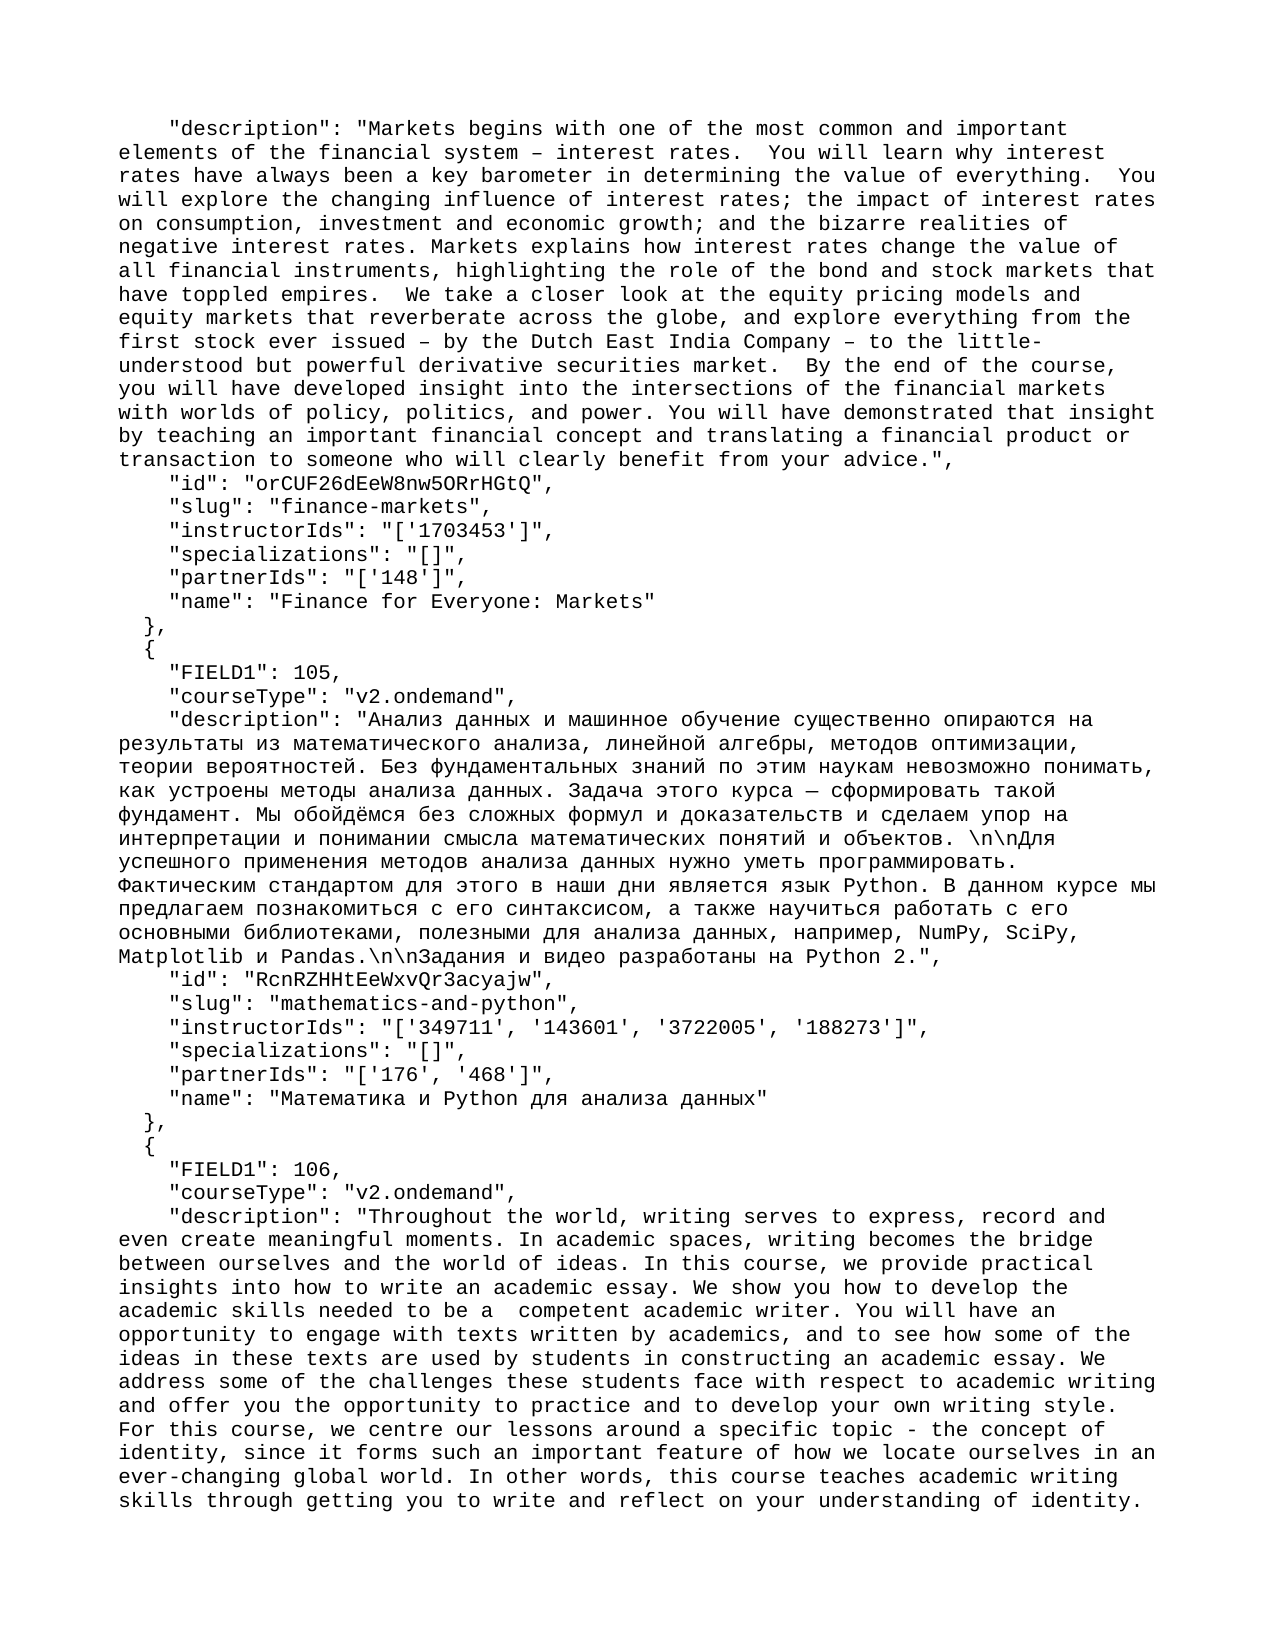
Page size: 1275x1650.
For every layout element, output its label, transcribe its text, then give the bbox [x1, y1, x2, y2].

text "name": "Finance for Everyone: Markets" [118, 591, 1157, 615]
text "instructorIds": "['349711', '143601', '3722005', '188273']", [118, 1017, 1157, 1040]
text { [118, 1135, 1157, 1158]
text }, [118, 1111, 1157, 1135]
text "id": "RcnRZHHtEeWxvQr3acyajw", [118, 969, 1157, 993]
text "description": "Throughout the world, writing serves to express, record and even create meaningful moments. In academic spaces, writing becomes the bridge between ourselves and the world of ideas. In this course, we provide practical insights into how to write an academic essay. We show you how to develop the academic skills needed to be a competent academic writer. You will have an opportunity to engage with texts written by academics, and to see how some of the ideas in these texts are used by students in constructing an academic essay. We address some of the challenges these students face with respect to academic writing and offer you the opportunity to practice and to develop your own writing style. For this course, we centre our lessons around a specific topic - the concept of identity, since it forms such an important feature of how we locate ourselves in an ever-changing global world. In other words, this course teaches academic writing skills through getting you to write and reflect on your understanding of identity. [118, 1206, 1157, 1513]
text "specializations": "[]", [118, 1040, 1157, 1064]
text "id": "orCUF26dEeW8nw5ORrHGtQ", [118, 473, 1157, 496]
text "partnerIds": "['148']", [118, 567, 1157, 591]
text "name": "Математика и Python для анализа данных" [118, 1088, 1157, 1111]
text }, [118, 615, 1157, 638]
text "courseType": "v2.ondemand", [118, 1182, 1157, 1206]
text "slug": "mathematics-and-python", [118, 993, 1157, 1017]
text "courseType": "v2.ondemand", [118, 686, 1157, 709]
text "partnerIds": "['176', '468']", [118, 1064, 1157, 1088]
text "specializations": "[]", [118, 544, 1157, 567]
text "description": "Анализ данных и машинное обучение существенно опираются на результаты из математического анализа, линейной алгебры, методов оптимизации, теории вероятностей. Без фундаментальных знаний по этим наукам невозможно понимать, как устроены методы анализа данных. Задача этого курса — сформировать такой фундамент. Мы обойдёмся без сложных формул и доказательств и сделаем упор на интерпретации и понимании смысла математических понятий и объектов. \n\nДля успешного применения методов анализа данных нужно уметь программировать. Фактическим стандартом для этого в наши дни является язык Python. В данном курсе мы предлагаем познакомиться с его синтаксисом, а также научиться работать с его основными библиотеками, полезными для анализа данных, например, NumPy, SciPy, Matplotlib и Pandas.\n\nЗадания и видео разработаны на Python 2.", [118, 709, 1157, 969]
text "instructorIds": "['1703453']", [118, 520, 1157, 544]
text "FIELD1": 105, [118, 662, 1157, 686]
text "slug": "finance-markets", [118, 496, 1157, 520]
text { [118, 638, 1157, 662]
text "FIELD1": 106, [118, 1158, 1157, 1182]
text "description": "Markets begins with one of the most common and important elements of the financial system – interest rates. You will learn why interest rates have always been a key barometer in determining the value of everything. You will explore the changing influence of interest rates; the impact of interest rates on consumption, investment and economic growth; and the bizarre realities of negative interest rates. Markets explains how interest rates change the value of all financial instruments, highlighting the role of the bond and stock markets that have toppled empires. We take a closer look at the equity pricing models and equity markets that reverberate across the globe, and explore everything from the first stock ever issued – by the Dutch East India Company – to the little-understood but powerful derivative securities market. By the end of the course, you will have developed insight into the intersections of the financial markets with worlds of policy, politics, and power. You will have demonstrated that insight by teaching an important financial concept and translating a financial product or transaction to someone who will clearly benefit from your advice.", [118, 118, 1157, 473]
